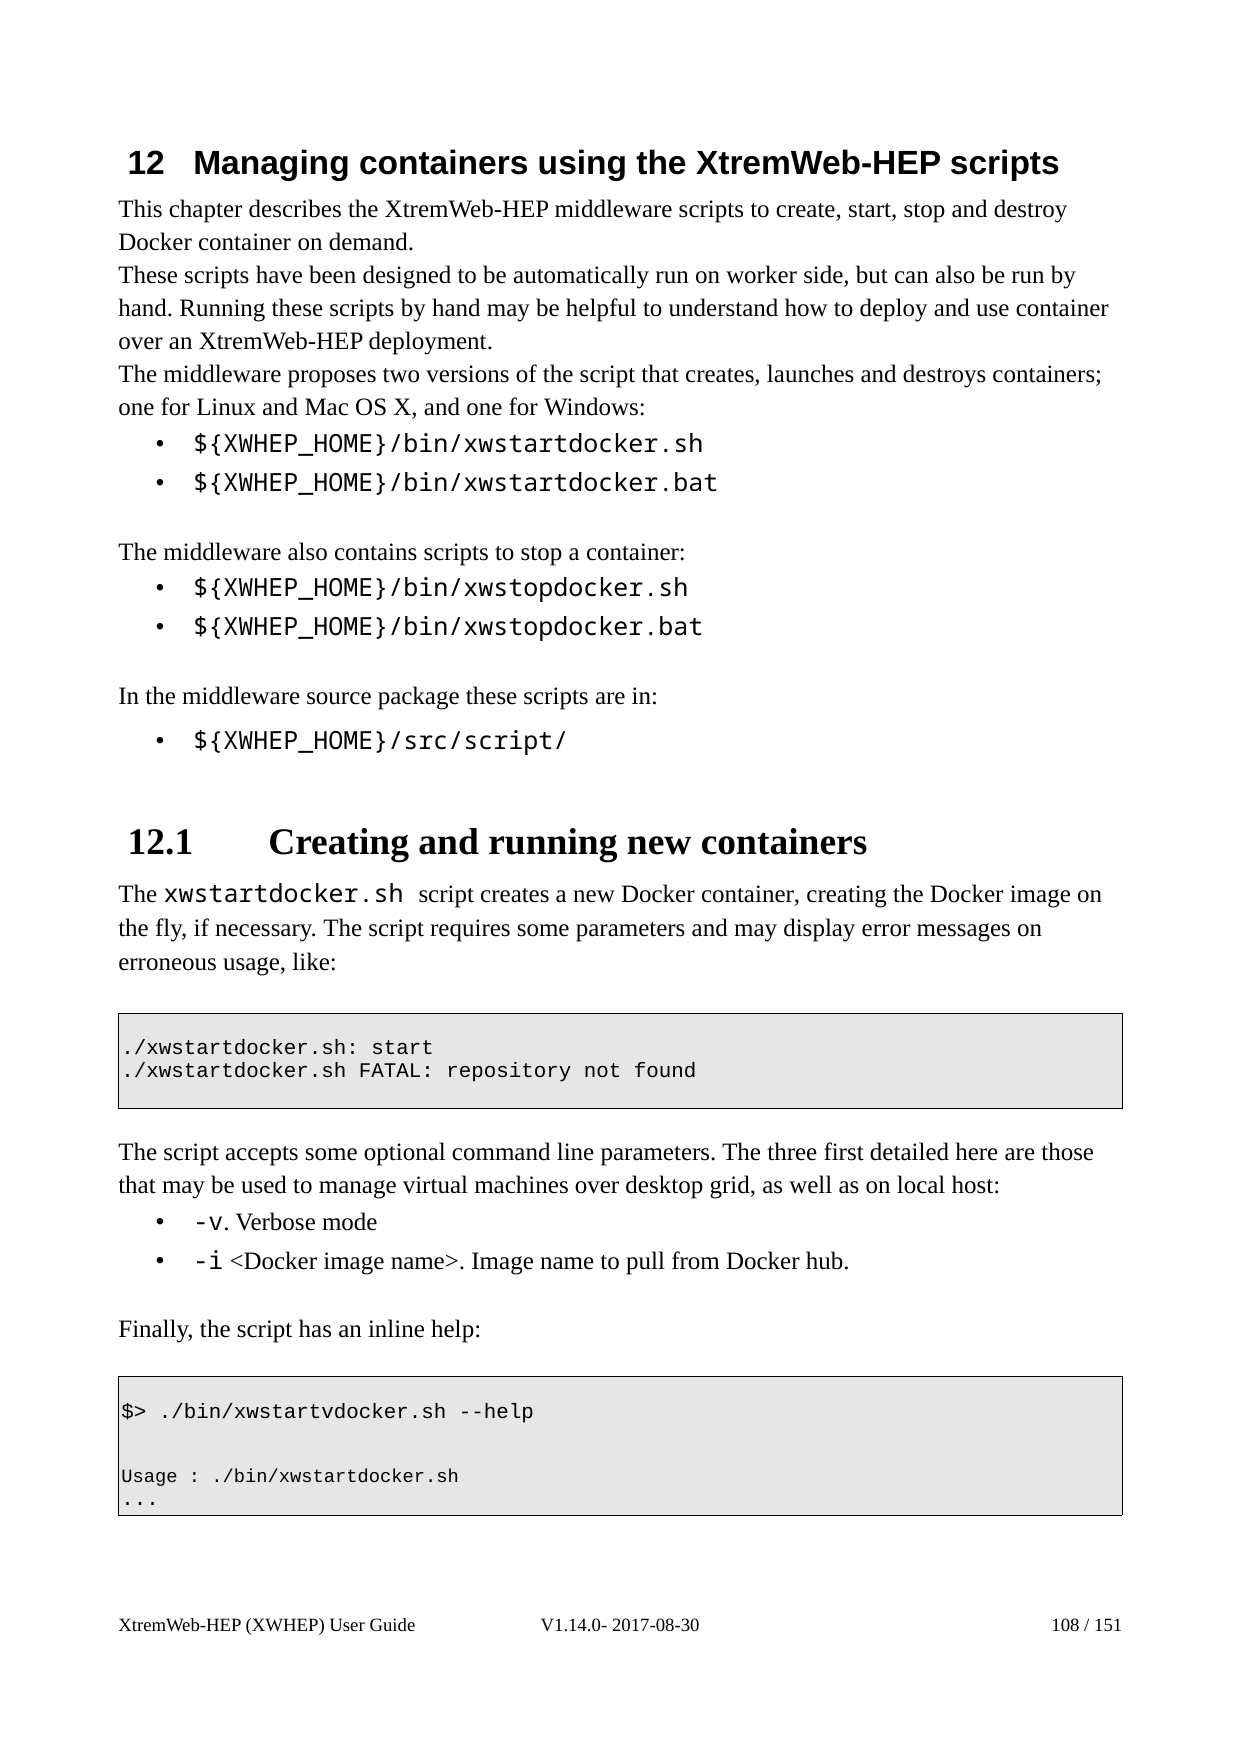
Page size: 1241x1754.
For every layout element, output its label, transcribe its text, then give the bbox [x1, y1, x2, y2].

list ${XWHEP_HOME}/bin/xwstopdocker.sh [156, 570, 1122, 604]
subtitle Managing containers using the XtremWeb-HEP scripts [118, 143, 1122, 182]
text This chapter describes the XtremWeb-HEP middleware scripts to create, start, stop and destroy Docker container on demand. [118, 194, 1122, 256]
text The script accepts some optional command line parameters. The three first detailed here are those that may be used to manage virtual machines over desktop grid, as well as on local host: [118, 1137, 1122, 1199]
text The middleware proposes two versions of the script that creates, launches and destroys containers; one for Linux and Mac OS X, and one for Windows: [118, 359, 1122, 421]
list -i <Docker image name>. Image name to pull from Docker hub. [156, 1242, 1122, 1276]
text These scripts have been designed to be automatically run on worker side, but can also be run by hand. Running these scripts by hand may be helpful to understand how to deploy and use container over an XtremWeb-HEP deployment. [118, 260, 1122, 355]
text ... [119, 1485, 1122, 1515]
list ${XWHEP_HOME}/bin/xwstartdocker.sh [156, 425, 1122, 459]
text ./xwstartdocker.sh: start [119, 1034, 1122, 1057]
list ${XWHEP_HOME}/bin/xwstartdocker.bat [156, 464, 1122, 499]
list ${XWHEP_HOME}/src/script/ [156, 722, 1122, 756]
list ${XWHEP_HOME}/bin/xwstopdocker.bat [156, 609, 1122, 643]
list -v. Verbose mode [156, 1203, 1122, 1237]
subtitle Creating and running new containers [118, 819, 1122, 863]
text The middleware also contains scripts to stop a container: [118, 537, 1122, 566]
text Usage : ./bin/xwstartdocker.sh [119, 1464, 1122, 1485]
text ./xwstartdocker.sh FATAL: repository not found [119, 1057, 1122, 1081]
text The xwstartdocker.sh script creates a new Docker container, creating the Docker image on the fly, if necessary. The script requires some parameters and may display error messages on erroneous usage, like: [118, 875, 1122, 975]
text Finally, the script has an inline help: [118, 1314, 1122, 1343]
text $> ./bin/xwstartvdocker.sh --help [119, 1398, 1122, 1421]
text In the middleware source package these scripts are in: [118, 681, 1122, 710]
